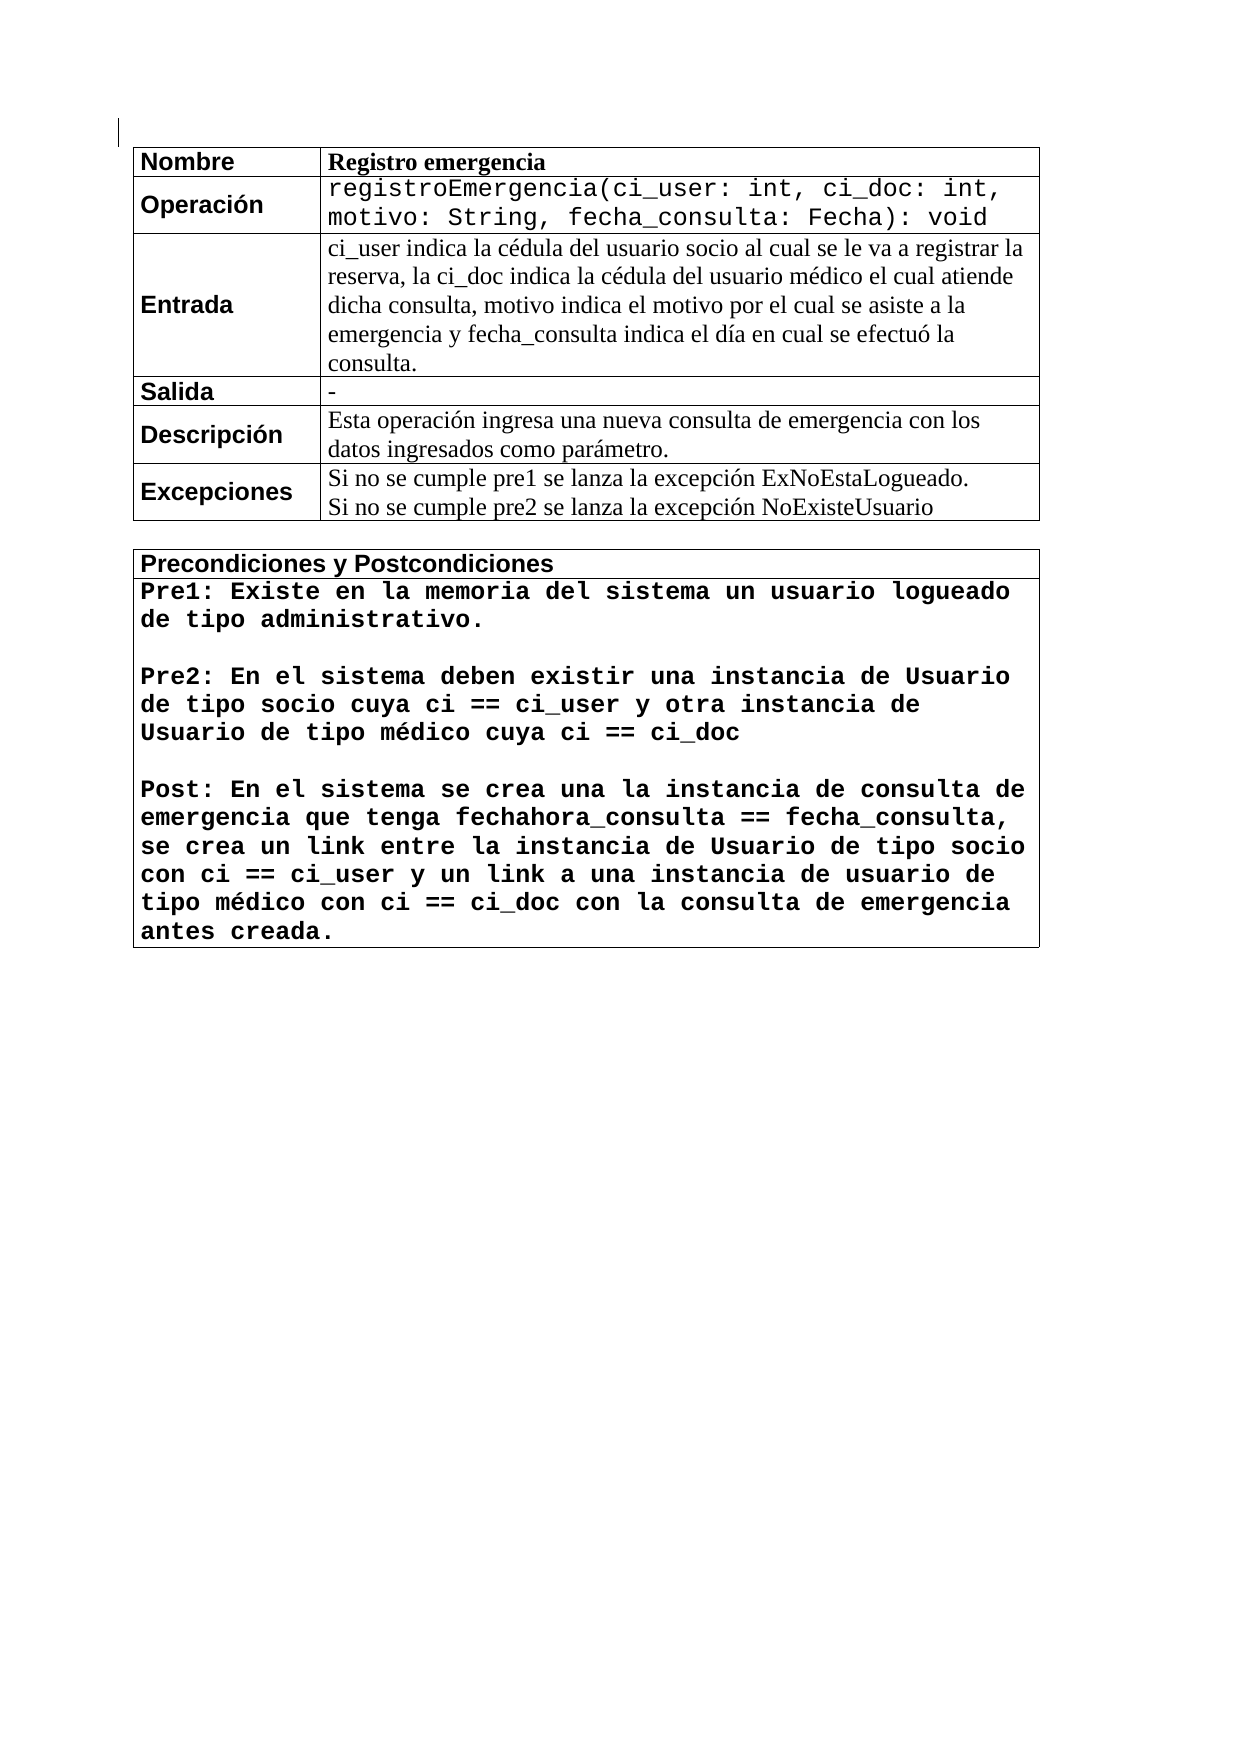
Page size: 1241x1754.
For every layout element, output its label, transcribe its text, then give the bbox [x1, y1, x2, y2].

table_cell - [321, 377, 1039, 405]
table_cell Salida [134, 377, 320, 405]
table_header Nombre [134, 148, 320, 176]
table_cell Si no se cumple pre1 se lanza la excepción ExNoEstaLogueado. Si no se cumple pre2 se lanza la excepción NoExisteUsuario [321, 464, 1039, 520]
table_cell ci_user indica la cédula del usuario socio al cual se le va a registrar la reserva, la ci_doc indica la cédula del usuario médico el cual atiende dicha consulta, motivo indica el motivo por el cual se asiste a la emergencia y fecha_consulta indica el día en cual se efectuó la consulta. [321, 234, 1039, 376]
table_cell registroEmergencia(ci_user: int, ci_doc: int, motivo: String, fecha_consulta: Fecha): void [321, 177, 1039, 232]
table_cell Entrada [134, 234, 320, 376]
table_cell Pre1: Existe en la memoria del sistema un usuario logueado de tipo administrativo. Pre2: En el sistema deben existir una instancia de Usuario de tipo socio cuya ci == ci_user y otra instancia de Usuario de tipo médico cuya ci == ci_doc Post: En el sistema se crea una la instancia de consulta de emergencia que tenga fechahora_consulta == fecha_consulta, se crea un link entre la instancia de Usuario de tipo socio con ci == ci_user y un link a una instancia de usuario de tipo médico con ci == ci_doc con la consulta de emergencia antes creada. [134, 579, 1039, 947]
table_cell Excepciones [134, 464, 320, 520]
table_header Precondiciones y Postcondiciones [134, 550, 1039, 578]
table_cell Descripción [134, 406, 320, 463]
table_cell Esta operación ingresa una nueva consulta de emergencia con los datos ingresados como parámetro. [321, 406, 1039, 463]
table_header Registro emergencia [321, 148, 1039, 176]
table_cell Operación [134, 177, 320, 232]
